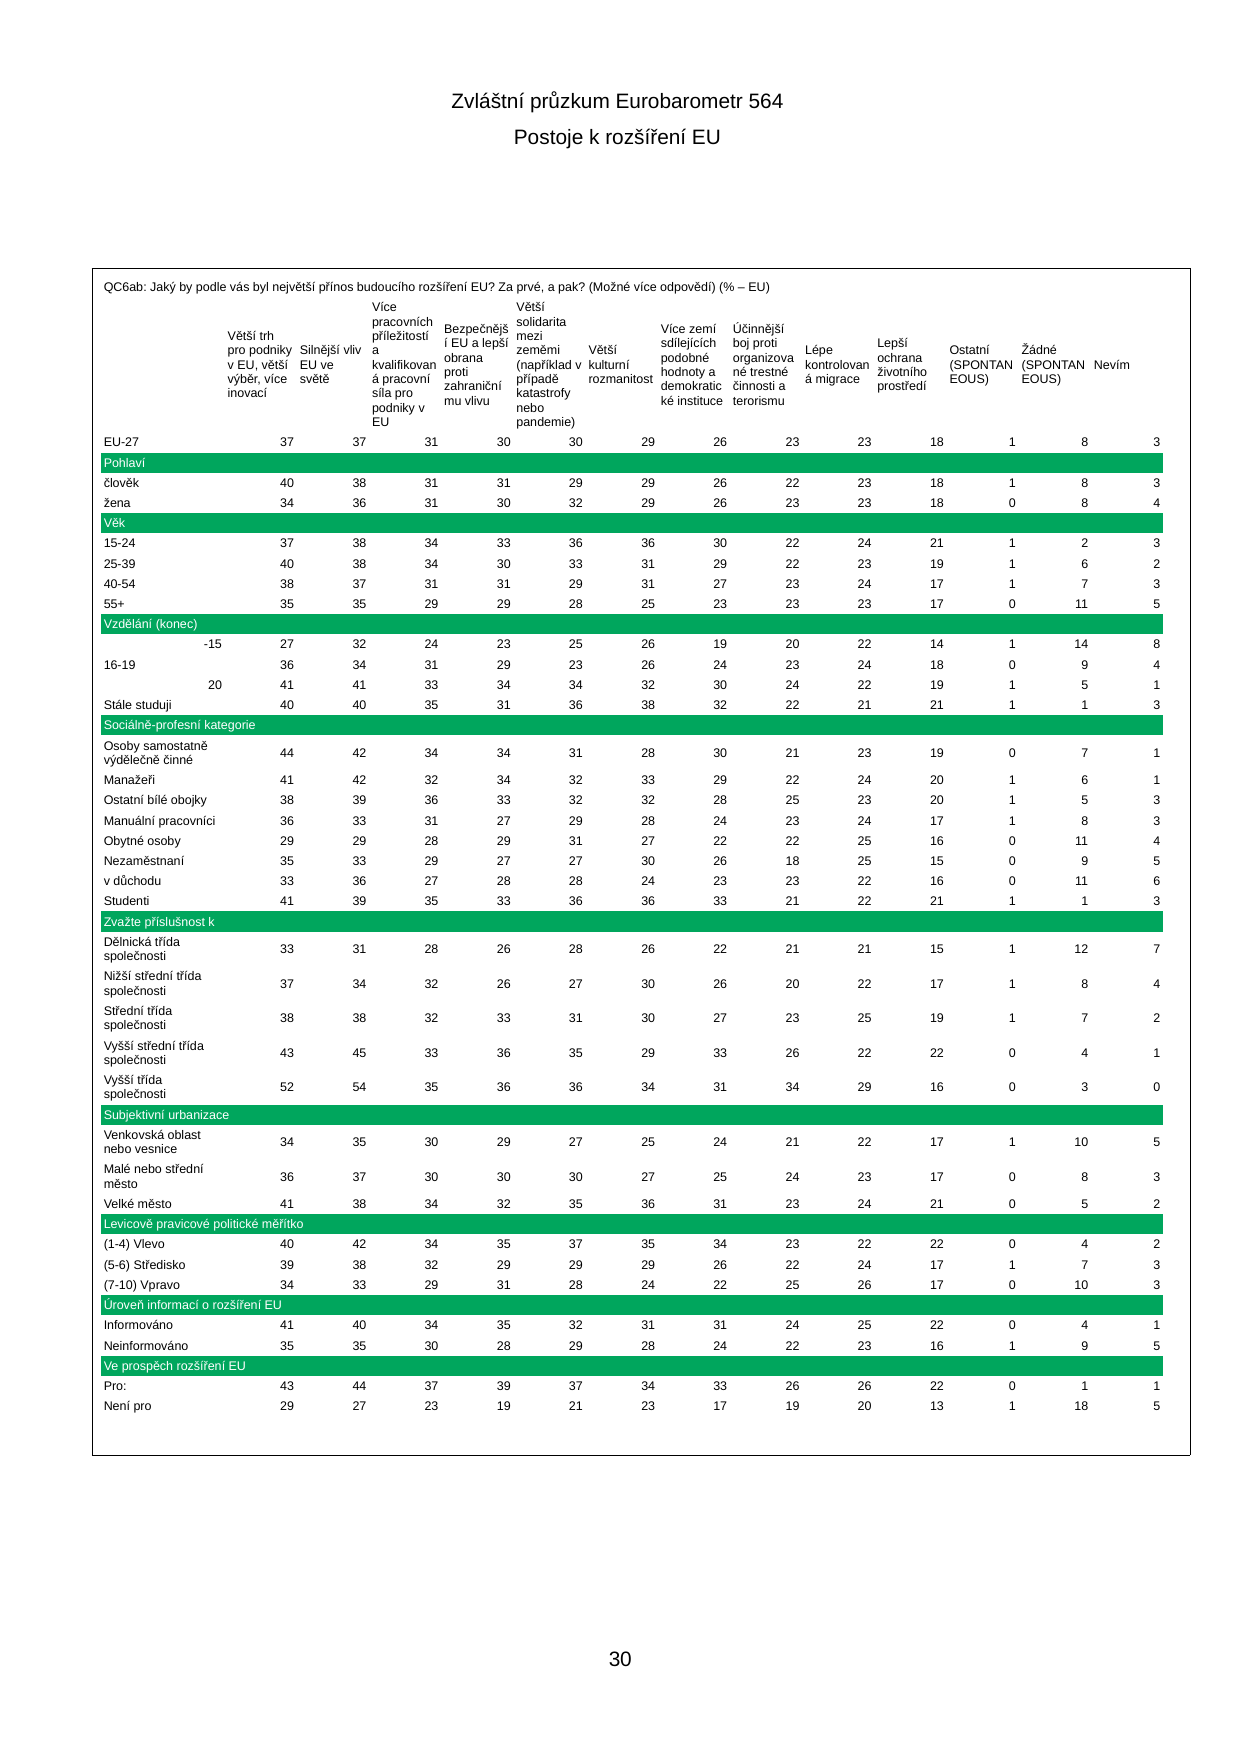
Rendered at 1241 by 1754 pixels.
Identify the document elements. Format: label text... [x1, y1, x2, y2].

table_cell 40-54 [101, 574, 224, 594]
table_cell 1 [946, 675, 1018, 695]
table_cell 43 [225, 1376, 297, 1396]
table_cell (7-10) Vpravo [101, 1275, 224, 1295]
table_cell 26 [658, 473, 730, 493]
table_cell 7 [1019, 735, 1091, 770]
table_cell 28 [585, 1335, 658, 1356]
table_cell 31 [369, 655, 441, 675]
table_cell 21 [802, 695, 874, 715]
table_cell 19 [441, 1396, 513, 1416]
table_cell 31 [369, 493, 441, 513]
table_cell 20 [874, 770, 946, 790]
table_cell 54 [297, 1070, 369, 1104]
table_cell 24 [730, 675, 802, 695]
table_cell 27 [585, 1159, 658, 1194]
table_cell 2 [1091, 1234, 1163, 1254]
table_cell 22 [802, 1234, 874, 1254]
table_cell 31 [513, 735, 585, 770]
table_cell 35 [225, 594, 297, 614]
table_cell 31 [585, 554, 658, 574]
table_cell 38 [297, 1001, 369, 1035]
table_cell 20 [730, 966, 802, 1001]
table_cell 38 [225, 790, 297, 810]
table_cell 24 [802, 1255, 874, 1275]
table_cell 26 [802, 1275, 874, 1295]
table_cell 35 [513, 1194, 585, 1214]
table_cell 39 [225, 1255, 297, 1275]
table_cell Účinnější boj proti organizované trestné činnosti a terorismu [730, 297, 802, 432]
table_cell 17 [874, 966, 946, 1001]
table_cell 39 [297, 891, 369, 911]
table_cell 5 [1091, 594, 1163, 614]
table_cell 22 [730, 831, 802, 851]
table_cell 22 [802, 871, 874, 891]
table_cell 29 [585, 432, 658, 452]
table_cell 33 [225, 932, 297, 966]
table_cell 1 [1091, 770, 1163, 790]
table_cell (1-4) Vlevo [101, 1234, 224, 1254]
table_cell 31 [369, 810, 441, 831]
table_cell 22 [730, 1335, 802, 1356]
table_cell 24 [585, 1275, 658, 1295]
table_cell 21 [513, 1396, 585, 1416]
table_cell 22 [874, 1035, 946, 1070]
table_cell 7 [1091, 932, 1163, 966]
table_cell 35 [297, 594, 369, 614]
table_cell 24 [802, 655, 874, 675]
table_cell 31 [658, 1194, 730, 1214]
table_cell 31 [441, 1275, 513, 1295]
table_cell Pro: [101, 1376, 224, 1396]
table_cell 38 [225, 574, 297, 594]
table_cell 5 [1091, 851, 1163, 871]
table_cell 27 [658, 574, 730, 594]
table_cell žena [101, 493, 224, 513]
table_cell 18 [730, 851, 802, 871]
table_cell 30 [658, 735, 730, 770]
table_cell 38 [297, 1194, 369, 1214]
table_cell 11 [1019, 871, 1091, 891]
table_cell Vzdělání (konec) [101, 614, 1163, 634]
table_cell 19 [874, 554, 946, 574]
table_cell 32 [585, 675, 658, 695]
table_cell Osoby samostatně výdělečně činné [101, 735, 224, 770]
table_cell 25 [730, 1275, 802, 1295]
table_cell 1 [1091, 1315, 1163, 1335]
table_cell 18 [1019, 1396, 1091, 1416]
table_cell 30 [369, 1335, 441, 1356]
table_cell 33 [513, 554, 585, 574]
table_cell 33 [585, 770, 658, 790]
table_cell 28 [658, 790, 730, 810]
table_cell 8 [1019, 810, 1091, 831]
table_cell 29 [441, 1255, 513, 1275]
table_cell 35 [441, 1234, 513, 1254]
table_cell 31 [585, 574, 658, 594]
table_cell 28 [369, 831, 441, 851]
table_cell 1 [946, 533, 1018, 553]
table_cell 22 [730, 695, 802, 715]
table_cell EU-27 [101, 432, 224, 452]
table_cell Více zemí sdílejících podobné hodnoty a demokratické instituce [658, 297, 730, 432]
table_cell 5 [1091, 1125, 1163, 1159]
table_cell 1 [946, 810, 1018, 831]
table_cell 32 [369, 1255, 441, 1275]
table_cell 23 [802, 473, 874, 493]
table_cell 34 [585, 1070, 658, 1104]
table_cell 19 [874, 1001, 946, 1035]
table_cell 24 [658, 1125, 730, 1159]
table_cell 2 [1091, 554, 1163, 574]
table_cell 26 [658, 851, 730, 871]
table_cell 29 [513, 1255, 585, 1275]
table_cell 17 [874, 1275, 946, 1295]
table_cell 26 [658, 432, 730, 452]
table_cell 22 [874, 1315, 946, 1335]
table_cell 36 [513, 1070, 585, 1104]
table_cell 29 [369, 851, 441, 871]
table_cell 0 [946, 831, 1018, 851]
table_cell 23 [730, 871, 802, 891]
table_cell 37 [513, 1234, 585, 1254]
table_cell Větší trh pro podniky v EU, větší výběr, více inovací [225, 297, 297, 432]
table_cell 31 [585, 1315, 658, 1335]
table_cell 36 [225, 810, 297, 831]
table_cell 28 [585, 735, 658, 770]
table_cell 24 [802, 810, 874, 831]
table_cell Studenti [101, 891, 224, 911]
table_cell 43 [225, 1035, 297, 1070]
table_cell Větší kulturní rozmanitost [585, 297, 658, 432]
table_cell 3 [1091, 695, 1163, 715]
table_cell 22 [802, 966, 874, 1001]
table_cell 24 [658, 655, 730, 675]
table_cell 29 [513, 1335, 585, 1356]
table_cell 8 [1019, 493, 1091, 513]
table_cell 29 [658, 554, 730, 574]
table_cell 35 [369, 891, 441, 911]
table_cell 30 [658, 533, 730, 553]
table_cell 36 [513, 695, 585, 715]
table_cell Silnější vliv EU ve světě [297, 297, 369, 432]
table_cell 33 [297, 810, 369, 831]
table_cell 23 [802, 432, 874, 452]
table_cell Lepší ochrana životního prostředí [874, 297, 946, 432]
table_cell 3 [1091, 1159, 1163, 1194]
table_cell 30 [441, 493, 513, 513]
table_cell 37 [297, 1159, 369, 1194]
table_cell 37 [297, 574, 369, 594]
table_cell 34 [730, 1070, 802, 1104]
table_cell 21 [874, 533, 946, 553]
table_cell 23 [730, 1234, 802, 1254]
table_cell Malé nebo střední město [101, 1159, 224, 1194]
table_cell 17 [874, 810, 946, 831]
table_cell 29 [297, 831, 369, 851]
table_cell 40 [225, 554, 297, 574]
table_cell 16 [874, 871, 946, 891]
table_cell 33 [297, 1275, 369, 1295]
table_cell 23 [513, 655, 585, 675]
table_cell 28 [513, 871, 585, 891]
table_cell 34 [225, 493, 297, 513]
table_cell 31 [441, 695, 513, 715]
table_cell 41 [297, 675, 369, 695]
table_cell 29 [513, 473, 585, 493]
table_cell 27 [513, 851, 585, 871]
table_cell Ostatní (SPONTANEOUS) [946, 297, 1018, 432]
table_cell 28 [441, 1335, 513, 1356]
table_cell 33 [441, 533, 513, 553]
table_cell 4 [1091, 966, 1163, 1001]
table_cell 33 [369, 675, 441, 695]
table_cell 33 [658, 1035, 730, 1070]
table_cell 32 [513, 790, 585, 810]
table_cell 27 [658, 1001, 730, 1035]
table_cell 33 [441, 1001, 513, 1035]
table_cell 23 [369, 1396, 441, 1416]
table_cell 0 [946, 735, 1018, 770]
table_cell 22 [658, 932, 730, 966]
table_cell 0 [946, 871, 1018, 891]
table_cell 5 [1019, 790, 1091, 810]
table_cell 1 [946, 634, 1018, 654]
table_cell 23 [802, 1335, 874, 1356]
table_cell 23 [802, 594, 874, 614]
table_cell 3 [1019, 1070, 1091, 1104]
table_cell 17 [874, 594, 946, 614]
table_cell 40 [225, 695, 297, 715]
table_cell 0 [946, 493, 1018, 513]
table_cell 3 [1091, 1255, 1163, 1275]
table_cell 29 [513, 574, 585, 594]
table_cell 8 [1091, 634, 1163, 654]
table_cell 33 [658, 891, 730, 911]
table_cell 31 [513, 1001, 585, 1035]
table_cell 0 [946, 851, 1018, 871]
table_cell 28 [513, 932, 585, 966]
table_cell 41 [225, 891, 297, 911]
table_cell 36 [585, 533, 658, 553]
table_cell 19 [874, 675, 946, 695]
table_cell 27 [369, 871, 441, 891]
table_cell 23 [730, 574, 802, 594]
table_cell 24 [802, 770, 874, 790]
table_cell 5 [1019, 1194, 1091, 1214]
table_cell 23 [730, 655, 802, 675]
table_cell 26 [441, 966, 513, 1001]
table_cell 23 [658, 594, 730, 614]
table_cell 38 [297, 1255, 369, 1275]
table_cell 31 [369, 432, 441, 452]
table_cell 22 [802, 891, 874, 911]
table_cell 18 [874, 432, 946, 452]
table_cell 34 [441, 675, 513, 695]
table_cell 37 [225, 966, 297, 1001]
table_cell 44 [225, 735, 297, 770]
table_cell 29 [585, 1035, 658, 1070]
table_cell 24 [730, 1315, 802, 1335]
table_cell 26 [585, 634, 658, 654]
table_cell 23 [802, 790, 874, 810]
table_cell 23 [658, 871, 730, 891]
table_cell 22 [730, 473, 802, 493]
table_cell 25 [802, 831, 874, 851]
table_cell 31 [297, 932, 369, 966]
table_cell 6 [1091, 871, 1163, 891]
table_cell -15 [101, 634, 224, 654]
table_cell Nižší střední třída společnosti [101, 966, 224, 1001]
table_cell 30 [658, 675, 730, 695]
table_cell 22 [730, 554, 802, 574]
table_cell 34 [441, 770, 513, 790]
table_cell 25 [585, 1125, 658, 1159]
table_cell 32 [297, 634, 369, 654]
table_cell 29 [441, 1125, 513, 1159]
table_cell 15-24 [101, 533, 224, 553]
table_cell 8 [1019, 473, 1091, 493]
table_cell 32 [513, 1315, 585, 1335]
table_cell 29 [513, 810, 585, 831]
table_cell 9 [1019, 655, 1091, 675]
table_cell 33 [369, 1035, 441, 1070]
table_cell 17 [874, 574, 946, 594]
table_cell 34 [441, 735, 513, 770]
table_cell 20 [101, 675, 224, 695]
table_cell 4 [1019, 1234, 1091, 1254]
table_cell 39 [297, 790, 369, 810]
table_cell Nezaměstnaní [101, 851, 224, 871]
table_cell 34 [225, 1125, 297, 1159]
table_cell Úroveň informací o rozšíření EU [101, 1295, 1163, 1315]
table_cell 31 [441, 473, 513, 493]
table_cell 31 [441, 574, 513, 594]
table_cell 6 [1019, 554, 1091, 574]
table_cell 8 [1019, 1159, 1091, 1194]
table_cell 30 [585, 966, 658, 1001]
table_cell 17 [874, 1159, 946, 1194]
table_cell 0 [946, 1275, 1018, 1295]
table_cell 29 [658, 770, 730, 790]
table_cell 20 [730, 634, 802, 654]
table_cell 24 [802, 533, 874, 553]
table_cell 10 [1019, 1125, 1091, 1159]
table_cell 28 [513, 594, 585, 614]
table_cell 22 [874, 1234, 946, 1254]
table_cell 27 [225, 634, 297, 654]
table_cell 15 [874, 851, 946, 871]
table_cell Stále studuji [101, 695, 224, 715]
table_cell 22 [658, 831, 730, 851]
table_cell 21 [874, 1194, 946, 1214]
table_cell 0 [946, 1159, 1018, 1194]
table_cell 0 [1091, 1070, 1163, 1104]
table_cell 5 [1019, 675, 1091, 695]
table_cell 26 [730, 1376, 802, 1396]
table_cell 29 [585, 1255, 658, 1275]
table_cell Dělnická třída společnosti [101, 932, 224, 966]
table_cell 30 [441, 554, 513, 574]
table_cell 29 [225, 1396, 297, 1416]
table_cell 1 [1019, 1376, 1091, 1396]
table_cell 37 [513, 1376, 585, 1396]
table_cell 1 [1019, 891, 1091, 911]
table_cell 36 [225, 655, 297, 675]
table_cell 24 [585, 871, 658, 891]
table_cell 19 [658, 634, 730, 654]
table_cell Více pracovních příležitostí a kvalifikovaná pracovní síla pro podniky v EU [369, 297, 441, 432]
table_cell Manuální pracovníci [101, 810, 224, 831]
table_cell 35 [297, 1125, 369, 1159]
table_cell 1 [1091, 735, 1163, 770]
table_cell 17 [874, 1255, 946, 1275]
table_cell 37 [369, 1376, 441, 1396]
table_cell 23 [730, 594, 802, 614]
table_cell 21 [730, 891, 802, 911]
table_cell Ve prospěch rozšíření EU [101, 1356, 1163, 1376]
table_cell 37 [225, 533, 297, 553]
table_cell 34 [369, 1194, 441, 1214]
table_cell 30 [513, 432, 585, 452]
table_cell 1 [946, 932, 1018, 966]
table_cell 33 [441, 790, 513, 810]
table_cell Nevím [1091, 297, 1163, 432]
table_cell 7 [1019, 574, 1091, 594]
table_cell Levicově pravicové politické měřítko [101, 1214, 1163, 1234]
table_cell 21 [730, 932, 802, 966]
table_cell člověk [101, 473, 224, 493]
table_cell 0 [946, 1194, 1018, 1214]
table_cell 21 [874, 695, 946, 715]
table_cell 21 [730, 1125, 802, 1159]
table_cell 12 [1019, 932, 1091, 966]
table_cell 17 [658, 1396, 730, 1416]
table_cell 3 [1091, 574, 1163, 594]
table_cell 21 [802, 932, 874, 966]
table_cell 26 [658, 1255, 730, 1275]
table_cell 33 [441, 891, 513, 911]
table_cell 33 [297, 851, 369, 871]
table_cell 29 [441, 655, 513, 675]
table_cell 23 [802, 735, 874, 770]
table_cell 27 [513, 966, 585, 1001]
table_cell 31 [369, 473, 441, 493]
table_cell 8 [1019, 432, 1091, 452]
table_cell 42 [297, 770, 369, 790]
table_cell 22 [730, 770, 802, 790]
table_cell 29 [369, 594, 441, 614]
table_cell 26 [441, 932, 513, 966]
table_cell 3 [1091, 790, 1163, 810]
table_cell Velké město [101, 1194, 224, 1214]
table_cell 36 [585, 1194, 658, 1214]
table_cell 2 [1091, 1194, 1163, 1214]
table_cell 23 [730, 1194, 802, 1214]
table_cell 22 [802, 1125, 874, 1159]
table_cell 34 [297, 655, 369, 675]
table_cell 36 [513, 533, 585, 553]
table_cell 26 [730, 1035, 802, 1070]
table_cell 1 [946, 891, 1018, 911]
table_cell 22 [730, 1255, 802, 1275]
table_cell v důchodu [101, 871, 224, 891]
table_cell 18 [874, 493, 946, 513]
table_cell 25-39 [101, 554, 224, 574]
table_cell 41 [225, 770, 297, 790]
table_cell 35 [369, 1070, 441, 1104]
table_cell 23 [802, 554, 874, 574]
table_cell 37 [297, 432, 369, 452]
table_cell 8 [1019, 966, 1091, 1001]
table_cell 23 [730, 432, 802, 452]
table_cell 24 [802, 1194, 874, 1214]
table_cell 35 [369, 695, 441, 715]
table_cell Žádné (SPONTANEOUS) [1019, 297, 1091, 432]
table_cell Informováno [101, 1315, 224, 1335]
table_cell 31 [658, 1070, 730, 1104]
table_cell 30 [441, 432, 513, 452]
table_cell 20 [874, 790, 946, 810]
table_cell 40 [297, 1315, 369, 1335]
table_cell Střední třída společnosti [101, 1001, 224, 1035]
table_cell 1 [946, 473, 1018, 493]
table_cell 36 [225, 1159, 297, 1194]
table_cell 34 [369, 1234, 441, 1254]
table_cell 0 [946, 1070, 1018, 1104]
table_cell 1 [946, 1001, 1018, 1035]
table_cell 16 [874, 1070, 946, 1104]
table_cell 35 [225, 851, 297, 871]
table_cell 14 [1019, 634, 1091, 654]
table_cell 42 [297, 1234, 369, 1254]
table_cell [101, 297, 224, 432]
table_cell 34 [369, 554, 441, 574]
table_cell 4 [1091, 655, 1163, 675]
table_cell 15 [874, 932, 946, 966]
table_cell 23 [802, 1159, 874, 1194]
table_cell 1 [946, 574, 1018, 594]
table_cell Ostatní bílé obojky [101, 790, 224, 810]
table_cell 0 [946, 594, 1018, 614]
table_cell Subjektivní urbanizace [101, 1105, 1163, 1125]
table_cell 1 [946, 1125, 1018, 1159]
table_cell 3 [1091, 810, 1163, 831]
table_cell (5-6) Středisko [101, 1255, 224, 1275]
table_cell 31 [513, 831, 585, 851]
table_cell 5 [1091, 1335, 1163, 1356]
table_cell 55+ [101, 594, 224, 614]
table_cell 32 [441, 1194, 513, 1214]
table_cell Pohlaví [101, 453, 1163, 473]
table_cell 26 [585, 655, 658, 675]
table_cell 45 [297, 1035, 369, 1070]
table_cell 1 [946, 554, 1018, 574]
table_cell 25 [802, 1001, 874, 1035]
table_cell 13 [874, 1396, 946, 1416]
table_cell Vyšší střední třída společnosti [101, 1035, 224, 1070]
table_cell 3 [1091, 473, 1163, 493]
table_cell 23 [441, 634, 513, 654]
table_cell 1 [1019, 695, 1091, 715]
table_cell 34 [369, 1315, 441, 1335]
table_cell 26 [658, 493, 730, 513]
table_cell 37 [225, 432, 297, 452]
table_cell 4 [1019, 1315, 1091, 1335]
table_cell 40 [225, 473, 297, 493]
table_cell 34 [369, 735, 441, 770]
table_cell 7 [1019, 1001, 1091, 1035]
table_cell 27 [441, 810, 513, 831]
table_cell 30 [369, 1125, 441, 1159]
table_cell 32 [585, 790, 658, 810]
table_cell 25 [513, 634, 585, 654]
table_cell Zvažte příslušnost k [101, 911, 1163, 932]
table_cell 0 [946, 1234, 1018, 1254]
table_cell 32 [513, 770, 585, 790]
table_cell 1 [946, 432, 1018, 452]
table_cell 29 [225, 831, 297, 851]
table_cell 28 [585, 810, 658, 831]
table_cell 10 [1019, 1275, 1091, 1295]
table_cell 24 [658, 810, 730, 831]
table_cell 36 [297, 871, 369, 891]
table_cell 36 [441, 1035, 513, 1070]
table_cell 11 [1019, 831, 1091, 851]
table_cell 22 [802, 1035, 874, 1070]
table_cell 1 [1091, 1376, 1163, 1396]
table_cell 18 [874, 655, 946, 675]
table_cell 25 [585, 594, 658, 614]
table_cell 36 [369, 790, 441, 810]
table_cell Manažeři [101, 770, 224, 790]
table_cell Neinformováno [101, 1335, 224, 1356]
table_cell 24 [802, 574, 874, 594]
table_cell 20 [802, 1396, 874, 1416]
table_cell 1 [1091, 1035, 1163, 1070]
table_cell 24 [730, 1159, 802, 1194]
table_cell Venkovská oblast nebo vesnice [101, 1125, 224, 1159]
table_cell Bezpečnější EU a lepší obrana proti zahraničnímu vlivu [441, 297, 513, 432]
table_cell 21 [874, 891, 946, 911]
table_cell 1 [1091, 675, 1163, 695]
table_cell 21 [730, 735, 802, 770]
table_cell 22 [802, 675, 874, 695]
table_cell Vyšší třída společnosti [101, 1070, 224, 1104]
table_cell 22 [730, 533, 802, 553]
table_cell 29 [585, 493, 658, 513]
table_cell Sociálně-profesní kategorie [101, 715, 1163, 735]
table_cell 29 [441, 594, 513, 614]
table_cell 19 [730, 1396, 802, 1416]
table_cell 32 [513, 493, 585, 513]
table_cell 11 [1019, 594, 1091, 614]
table_cell 16 [874, 831, 946, 851]
table_cell 1 [946, 770, 1018, 790]
table_cell 6 [1019, 770, 1091, 790]
table_cell 28 [441, 871, 513, 891]
table_cell 0 [946, 1035, 1018, 1070]
table_cell 22 [802, 634, 874, 654]
table_cell 0 [946, 1315, 1018, 1335]
table_cell 33 [225, 871, 297, 891]
table_cell 24 [369, 634, 441, 654]
table_cell 35 [225, 1335, 297, 1356]
table_cell 7 [1019, 1255, 1091, 1275]
table_cell 42 [297, 735, 369, 770]
table_cell 31 [369, 574, 441, 594]
table_cell 29 [585, 473, 658, 493]
table_cell 40 [225, 1234, 297, 1254]
table_cell 35 [297, 1335, 369, 1356]
table_cell 4 [1019, 1035, 1091, 1070]
table_cell 1 [946, 966, 1018, 1001]
table_cell 14 [874, 634, 946, 654]
table_cell 29 [802, 1070, 874, 1104]
table_cell 34 [585, 1376, 658, 1396]
table_cell 35 [441, 1315, 513, 1335]
table_cell 38 [297, 533, 369, 553]
table_cell Lépe kontrolovaná migrace [802, 297, 874, 432]
table_cell 41 [225, 1315, 297, 1335]
table_cell 1 [946, 695, 1018, 715]
table_cell Větší solidarita mezi zeměmi (například v případě katastrofy nebo pandemie) [513, 297, 585, 432]
table_cell 5 [1091, 1396, 1163, 1416]
table_cell 38 [297, 554, 369, 574]
table_cell 16 [874, 1335, 946, 1356]
table_cell 34 [658, 1234, 730, 1254]
table_cell 30 [513, 1159, 585, 1194]
table_cell 3 [1091, 1275, 1163, 1295]
table_cell 36 [585, 891, 658, 911]
table_cell 26 [658, 966, 730, 1001]
table_cell 27 [441, 851, 513, 871]
table_cell 27 [513, 1125, 585, 1159]
table_cell 1 [946, 1335, 1018, 1356]
table_cell 36 [441, 1070, 513, 1104]
table_cell 41 [225, 675, 297, 695]
table_cell 25 [658, 1159, 730, 1194]
table_cell 23 [730, 493, 802, 513]
table_cell 23 [730, 1001, 802, 1035]
table_cell 40 [297, 695, 369, 715]
table_cell 32 [658, 695, 730, 715]
table_cell 52 [225, 1070, 297, 1104]
table_cell 35 [513, 1035, 585, 1070]
table_cell 38 [225, 1001, 297, 1035]
table_cell 0 [946, 1376, 1018, 1396]
table_cell 34 [369, 533, 441, 553]
table_cell 34 [225, 1275, 297, 1295]
table_cell 1 [946, 1255, 1018, 1275]
table_cell 28 [369, 932, 441, 966]
table_cell 30 [585, 851, 658, 871]
table_cell 4 [1091, 831, 1163, 851]
table_cell 17 [874, 1125, 946, 1159]
table_cell 23 [730, 810, 802, 831]
table_cell 33 [658, 1376, 730, 1396]
table_cell Obytné osoby [101, 831, 224, 851]
table_cell 25 [802, 851, 874, 871]
table_cell 32 [369, 966, 441, 1001]
table_cell 38 [297, 473, 369, 493]
table_cell 35 [585, 1234, 658, 1254]
table_cell 3 [1091, 533, 1163, 553]
table_cell 34 [513, 675, 585, 695]
table_cell 22 [658, 1275, 730, 1295]
table_cell 25 [802, 1315, 874, 1335]
table_cell 30 [441, 1159, 513, 1194]
table_cell 2 [1019, 533, 1091, 553]
table_cell Věk [101, 513, 1163, 533]
table_cell 4 [1091, 493, 1163, 513]
table_cell 24 [658, 1335, 730, 1356]
table_cell 3 [1091, 891, 1163, 911]
table_cell 30 [585, 1001, 658, 1035]
table_cell 0 [946, 655, 1018, 675]
table_cell 27 [585, 831, 658, 851]
table_cell 18 [874, 473, 946, 493]
table_cell 31 [658, 1315, 730, 1335]
table_cell 26 [802, 1376, 874, 1396]
table_cell 30 [369, 1159, 441, 1194]
table_cell 9 [1019, 1335, 1091, 1356]
table_cell 1 [946, 790, 1018, 810]
table_cell 22 [874, 1376, 946, 1396]
table_cell 16-19 [101, 655, 224, 675]
table_cell 36 [297, 493, 369, 513]
table_cell 9 [1019, 851, 1091, 871]
table_cell 1 [946, 1396, 1018, 1416]
table_cell 32 [369, 770, 441, 790]
table_cell 28 [513, 1275, 585, 1295]
table_cell 23 [802, 493, 874, 513]
table_cell 26 [585, 932, 658, 966]
table_cell 39 [441, 1376, 513, 1396]
table_cell 36 [513, 891, 585, 911]
table_cell 29 [369, 1275, 441, 1295]
table_header QC6ab: Jaký by podle vás byl největší přínos budoucího rozšíření EU? Za prvé, a pak? (Možné více odpovědí) (% – EU) [101, 277, 1163, 297]
table_cell Není pro [101, 1396, 224, 1416]
table_cell 2 [1091, 1001, 1163, 1035]
table_cell 25 [730, 790, 802, 810]
table_cell 32 [369, 1001, 441, 1035]
table_cell 38 [585, 695, 658, 715]
table_cell 3 [1091, 432, 1163, 452]
table_cell 44 [297, 1376, 369, 1396]
table_cell 41 [225, 1194, 297, 1214]
table_cell 19 [874, 735, 946, 770]
table_cell 23 [585, 1396, 658, 1416]
table_cell 27 [297, 1396, 369, 1416]
table_cell 34 [297, 966, 369, 1001]
table_cell 29 [441, 831, 513, 851]
